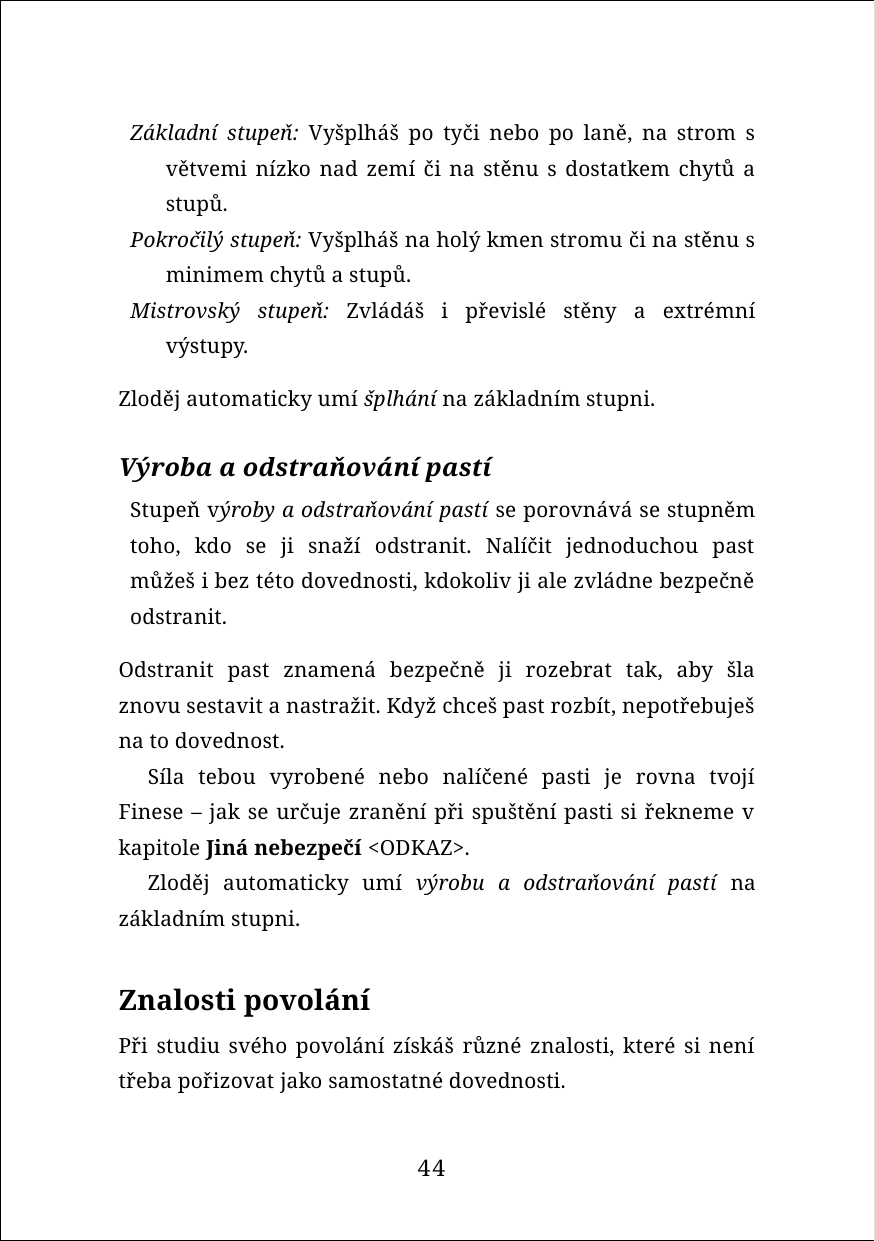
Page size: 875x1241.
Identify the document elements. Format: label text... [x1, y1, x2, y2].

text Pokročilý stupeň: Vyšplháš na holý kmen stromu či na stěnu s minimem chytů a stupů. [130, 225, 756, 289]
text Zloděj automaticky umí šplhání na základním stupni. [118, 384, 756, 413]
subtitle Výroba a odstraňování pastí [118, 449, 756, 484]
text Základní stupeň: Vyšplháš po tyči nebo po laně, na strom s větvemi nízko nad zemí či na stěnu s dostatkem chytů a stupů. [130, 118, 756, 218]
text Odstranit past znamená bezpečně ji rozebrat tak, aby šla znovu sestavit a nastražit. Když chceš past rozbít, nepotřebuješ na to dovednost. Síla tebou vyrobené nebo nalíčené pasti je rovna tvojí Finese – jak se určuje zranění při spuštění pasti si řekneme v kapitole Jiná nebezpečí <ODKAZ>. Zloděj automaticky umí výrobu a odstraňování pastí na základním stupni. [118, 655, 756, 932]
text Stupeň výroby a odstraňování pastí se porovnává se stupněm toho, kdo se ji snaží odstranit. Nalíčit jednoduchou past můžeš i bez této dovednosti, kdokoliv ji ale zvládne bezpečně odstranit. [130, 495, 756, 630]
text Mistrovský stupeň: Zvládáš i převislé stěny a extrémní výstupy. [130, 296, 756, 360]
subtitle Znalosti povolání [118, 981, 756, 1019]
text Při studiu svého povolání získáš různé znalosti, které si není třeba pořizovat jako samostatné dovednosti. [118, 1031, 756, 1095]
